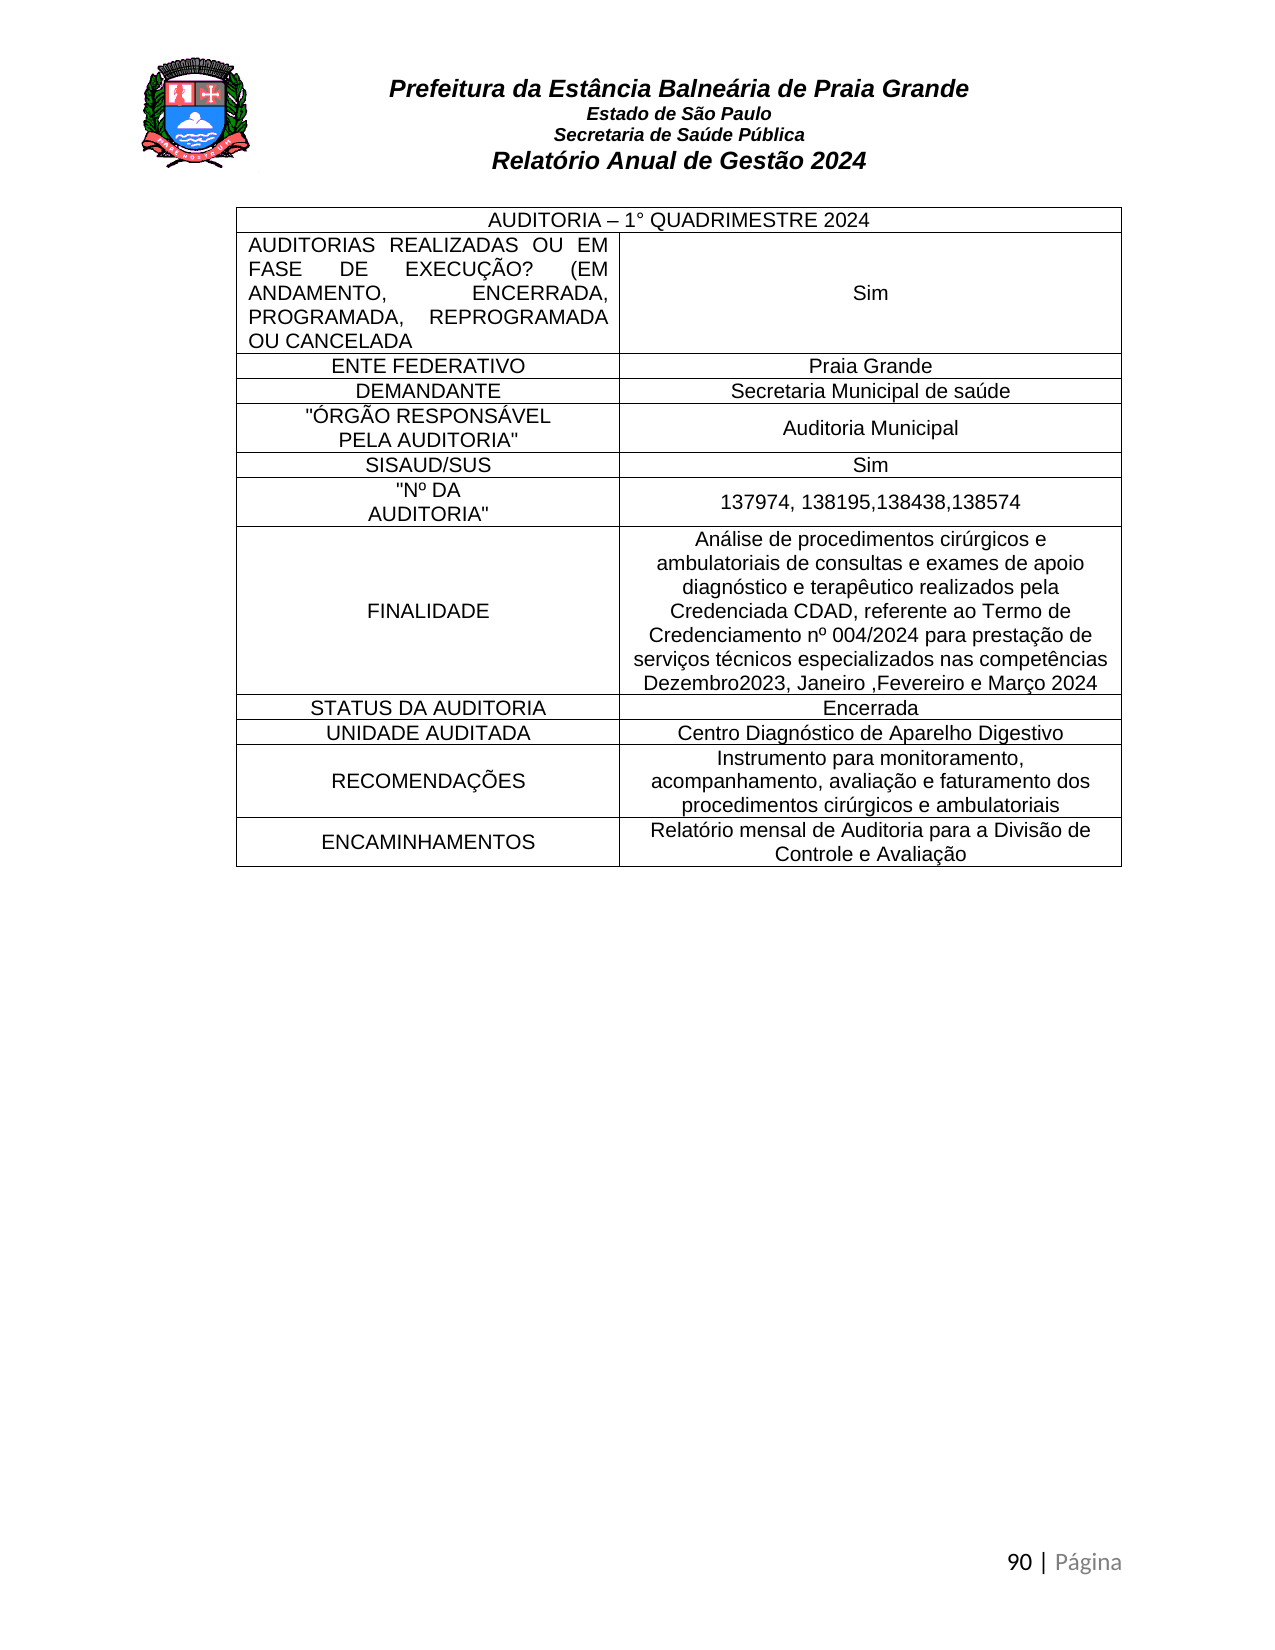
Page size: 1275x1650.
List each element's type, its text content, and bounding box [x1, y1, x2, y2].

table_cell ENTE FEDERATIVO [237, 354, 619, 378]
table_cell Sim [620, 453, 1121, 477]
table_cell "ÓRGÃO RESPONSÁVEL PELA AUDITORIA" [237, 404, 619, 452]
table_cell Instrumento para monitoramento, acompanhamento, avaliação e faturamento dos procedimentos cirúrgicos e ambulatoriais [620, 745, 1121, 817]
table_cell SISAUD/SUS [237, 453, 619, 477]
table_header AUDITORIA – 1° QUADRIMESTRE 2024 [237, 208, 1121, 232]
table_cell FINALIDADE [237, 527, 619, 694]
table_cell UNIDADE AUDITADA [237, 720, 619, 744]
table_cell STATUS DA AUDITORIA [237, 695, 619, 719]
table_cell "Nº DA AUDITORIA" [237, 478, 619, 526]
table_cell Auditoria Municipal [620, 404, 1121, 452]
table_cell Encerrada [620, 695, 1121, 719]
table_cell Sim [620, 233, 1121, 353]
table_cell Relatório mensal de Auditoria para a Divisão de Controle e Avaliação [620, 818, 1121, 866]
table_cell DEMANDANTE [237, 379, 619, 403]
table_cell Centro Diagnóstico de Aparelho Digestivo [620, 720, 1121, 744]
table_cell AUDITORIAS REALIZADAS OU EM FASE DE EXECUÇÃO? (EM ANDAMENTO, ENCERRADA, PROGRAMADA, REPROGRAMADA OU CANCELADA [237, 233, 619, 353]
table_cell Análise de procedimentos cirúrgicos e ambulatoriais de consultas e exames de apoio diagnóstico e terapêutico realizados pela Credenciada CDAD, referente ao Termo de Credenciamento nº 004/2024 para prestação de serviços técnicos especializados nas competências Dezembro2023, Janeiro ,Fevereiro e Março 2024 [620, 527, 1121, 694]
table_cell Secretaria Municipal de saúde [620, 379, 1121, 403]
picture [132, 55, 259, 172]
table_cell ENCAMINHAMENTOS [237, 818, 619, 866]
table_cell 137974, 138195,138438,138574 [620, 478, 1121, 526]
table_cell RECOMENDAÇÕES [237, 745, 619, 817]
table_cell Praia Grande [620, 354, 1121, 378]
